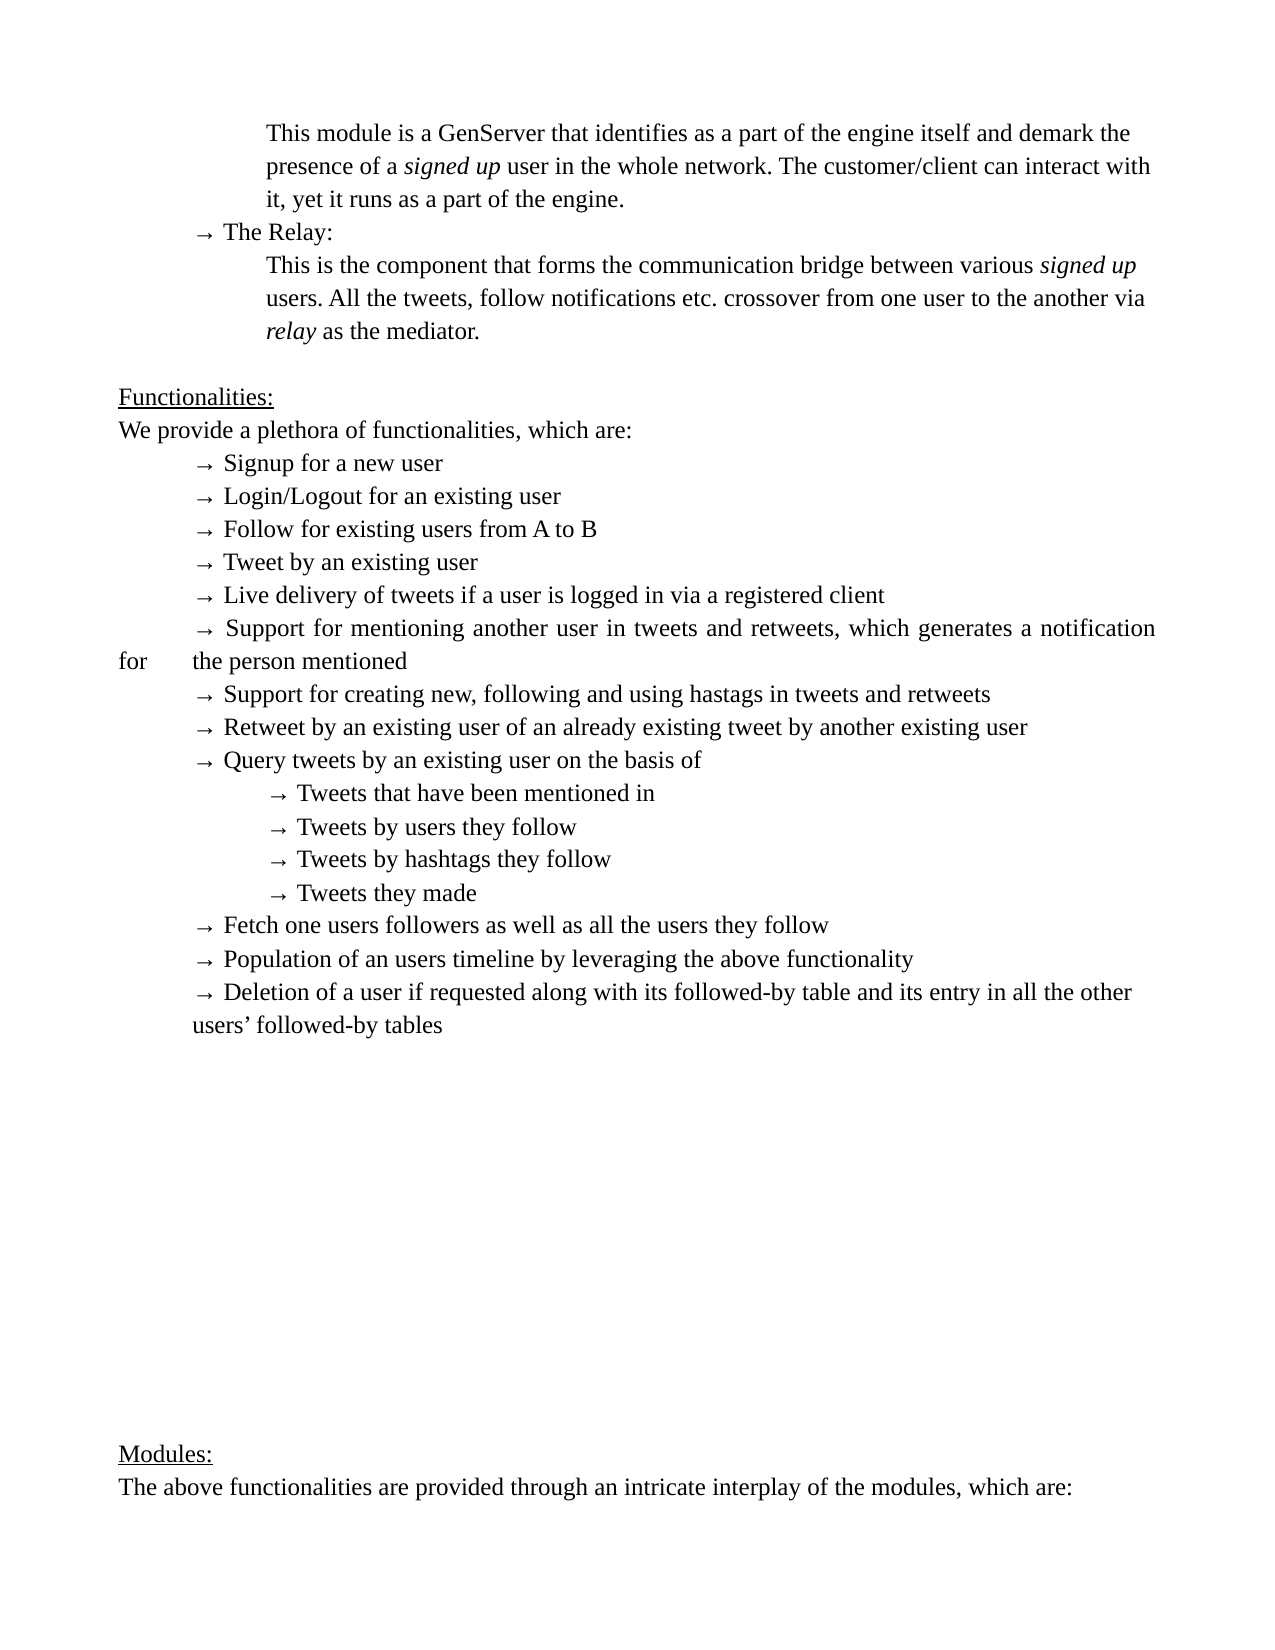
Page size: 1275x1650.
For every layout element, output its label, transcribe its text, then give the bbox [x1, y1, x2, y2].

text This is the component that forms the communication bridge between various signed up users. All the tweets, follow notifications etc. crossover from one user to the another via relay as the mediator. [118, 250, 1157, 345]
text → Support for mentioning another user in tweets and retweets, which generates a notification for the person mentioned [118, 613, 1157, 675]
text This module is a GenServer that identifies as a part of the engine itself and demark the presence of a signed up user in the whole network. The customer/client can interact with it, yet it runs as a part of the engine. [118, 118, 1157, 213]
text Functionalities: [118, 382, 1157, 411]
text We provide a plethora of functionalities, which are: [118, 415, 1157, 444]
text → Login/Logout for an existing user [118, 481, 1157, 510]
text → Tweets by users they follow [118, 812, 1157, 840]
text → Support for creating new, following and using hastags in tweets and retweets [118, 679, 1157, 708]
text → Population of an users timeline by leveraging the above functionality [118, 944, 1157, 972]
text → Fetch one users followers as well as all the users they follow [118, 911, 1157, 939]
text → Signup for a new user [118, 448, 1157, 477]
text → Query tweets by an existing user on the basis of [118, 746, 1157, 774]
text → Retweet by an existing user of an already existing tweet by another existing user [118, 712, 1157, 741]
text → Tweets that have been mentioned in [118, 778, 1157, 807]
text Modules: [118, 1439, 1157, 1468]
text → Follow for existing users from A to B [118, 514, 1157, 543]
text → Live delivery of tweets if a user is logged in via a registered client [118, 580, 1157, 609]
text → Tweets by hashtags they follow [118, 844, 1157, 873]
text The above functionalities are provided through an intricate interplay of the modules, which are: [118, 1472, 1157, 1501]
text → Deletion of a user if requested along with its followed-by table and its entry in all the other users’ followed-by tables [118, 977, 1157, 1038]
text → Tweet by an existing user [118, 547, 1157, 576]
text → Tweets they made [118, 878, 1157, 906]
text → The Relay: [118, 217, 1157, 246]
